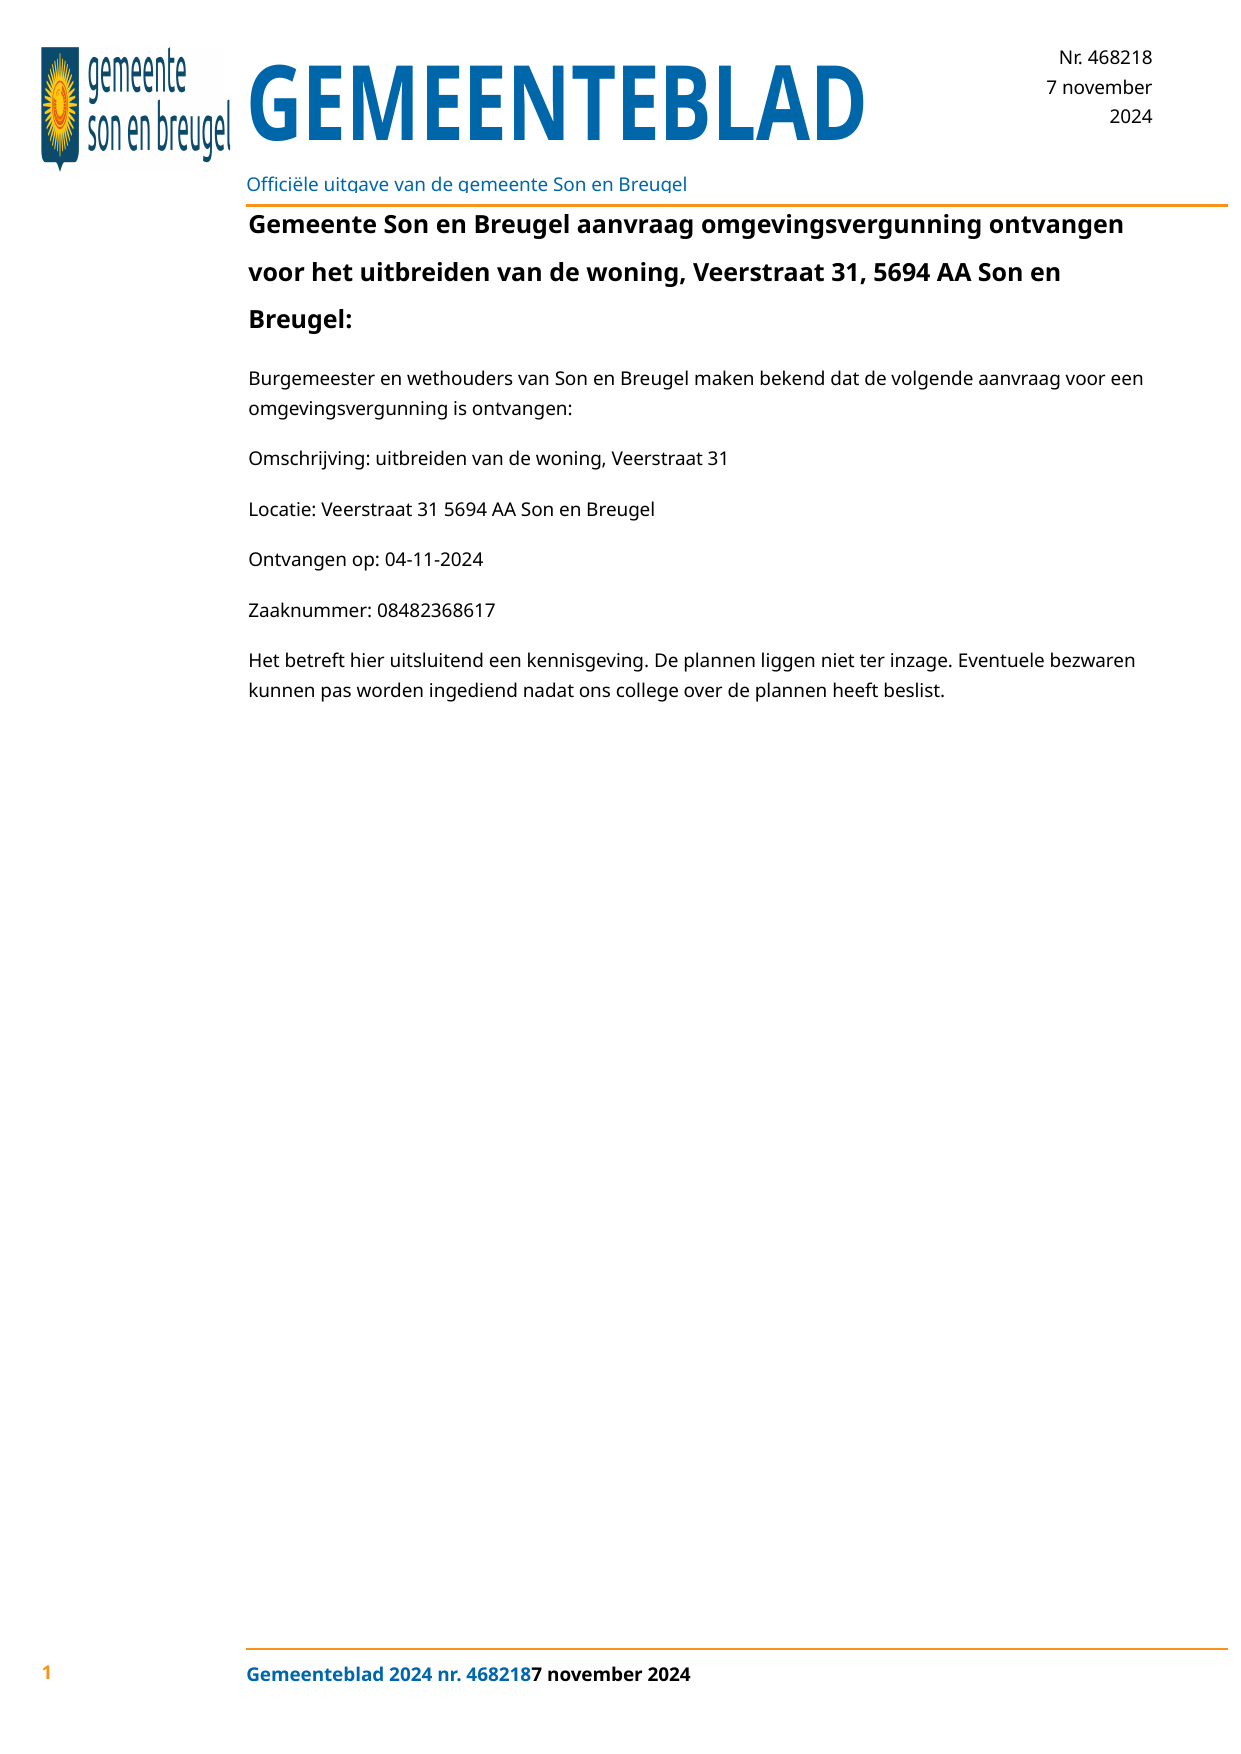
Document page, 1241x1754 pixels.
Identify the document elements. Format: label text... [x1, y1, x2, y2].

text Het betreft hier uitsluitend een kennisgeving. De plannen liggen niet ter inzage. Eventuele bezwaren kunnen pas worden ingediend nadat ons college over de plannen heeft beslist. [248, 647, 1152, 702]
text Locatie: Veerstraat 31 5694 AA Son en Breugel [248, 496, 1152, 522]
text Omschrijving: uitbreiden van de woning, Veerstraat 31 [248, 446, 1152, 471]
text Burgemeester en wethouders van Son en Breugel maken bekend dat de volgende aanvraag voor een omgevingsvergunning is ontvangen: [248, 366, 1152, 421]
text Ontvangen op: 04-11-2024 [248, 546, 1152, 572]
text Zaaknummer: 08482368617 [248, 597, 1152, 622]
picture [41, 47, 231, 172]
text Gemeente Son en Breugel aanvraag omgevingsvergunning ontvangen voor het uitbreiden van de woning, Veerstraat 31, 5694 AA Son en Breugel: [248, 207, 1152, 336]
